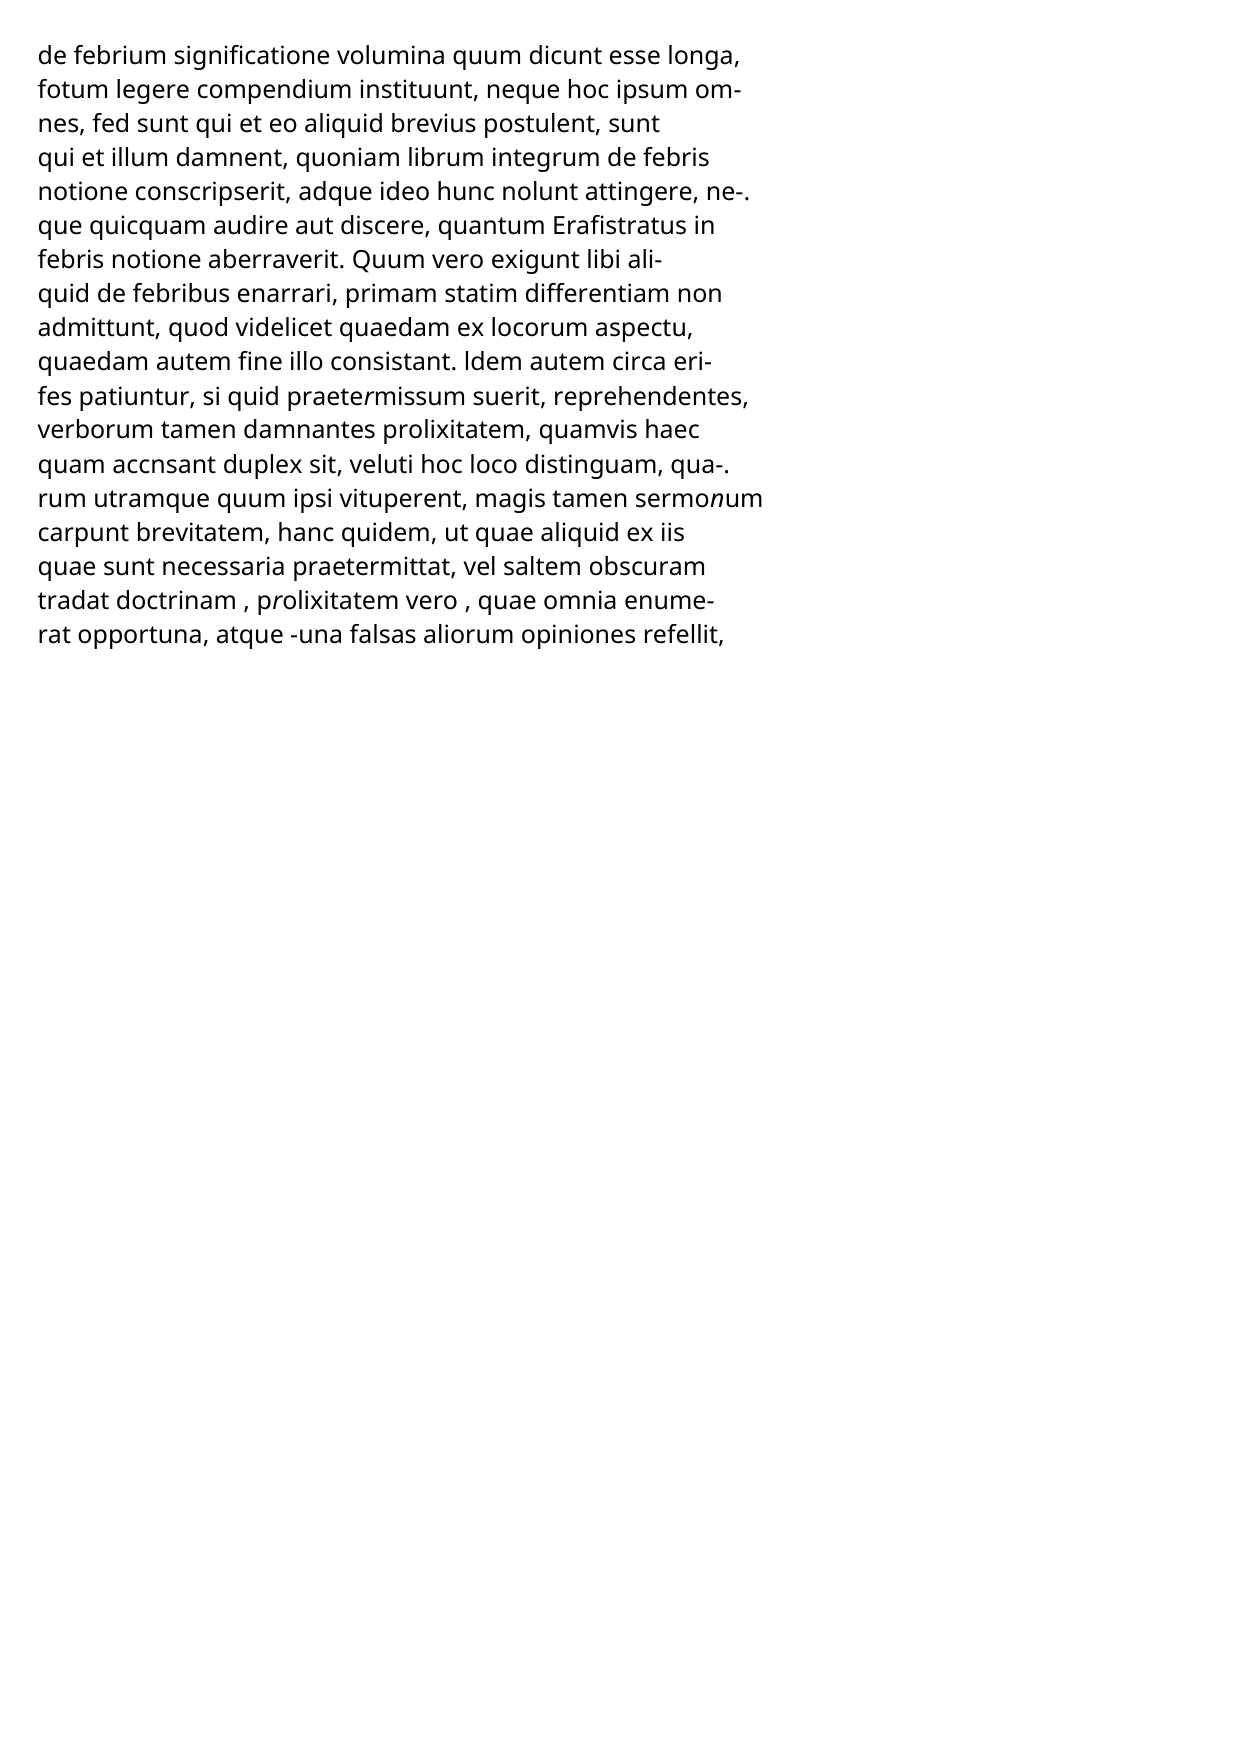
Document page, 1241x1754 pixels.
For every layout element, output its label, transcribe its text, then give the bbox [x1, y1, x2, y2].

text de febrium significatione volumina quum dicunt esse longa, fotum legere compendium instituunt, neque hoc ipsum om- nes, fed sunt qui et eo aliquid brevius postulent, sunt qui et illum damnent, quoniam librum integrum de febris notione conscripserit, adque ideo hunc nolunt attingere, ne-. que quicquam audire aut discere, quantum Erafistratus in febris notione aberraverit. Quum vero exigunt libi ali- quid de febribus enarrari, primam statim differentiam non admittunt, quod videlicet quaedam ex locorum aspectu, quaedam autem fine illo consistant. ldem autem circa eri- fes patiuntur, si quid praetermissum suerit, reprehendentes, verborum tamen damnantes prolixitatem, quamvis haec quam accnsant duplex sit, veluti hoc loco distinguam, qua-. rum utramque quum ipsi vituperent, magis tamen sermonum carpunt brevitatem, hanc quidem, ut quae aliquid ex iis quae sunt necessaria praetermittat, vel saltem obscuram tradat doctrinam , prolixitatem vero , quae omnia enume- rat opportuna, atque -una falsas aliorum opiniones refellit, [37, 37, 1203, 651]
